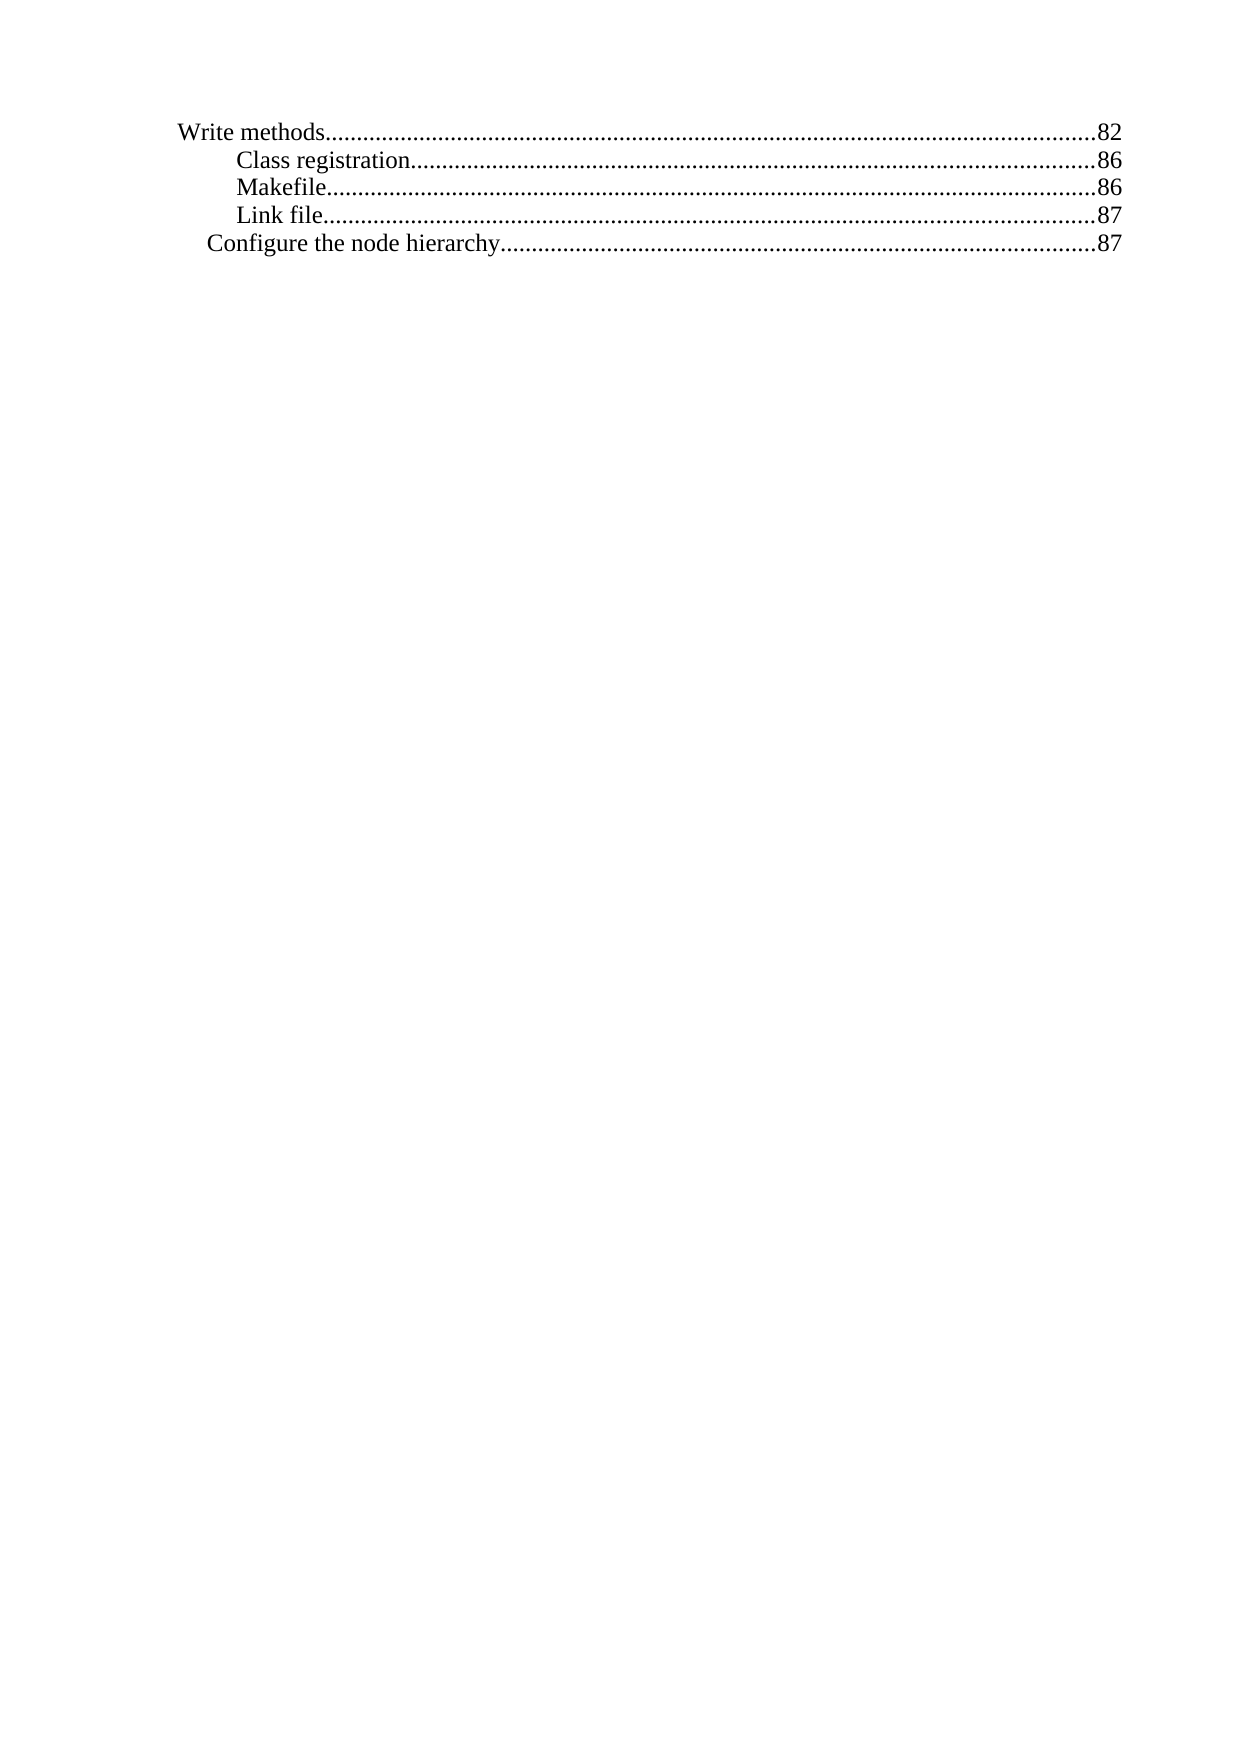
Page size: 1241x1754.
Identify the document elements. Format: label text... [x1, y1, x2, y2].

text Configure the node hierarchy 87 [207, 229, 1122, 257]
text Makefile 86 [236, 173, 1122, 201]
text Write methods 82 [177, 118, 1122, 146]
text Class registration 86 [236, 146, 1122, 173]
text Link file 87 [236, 201, 1122, 229]
